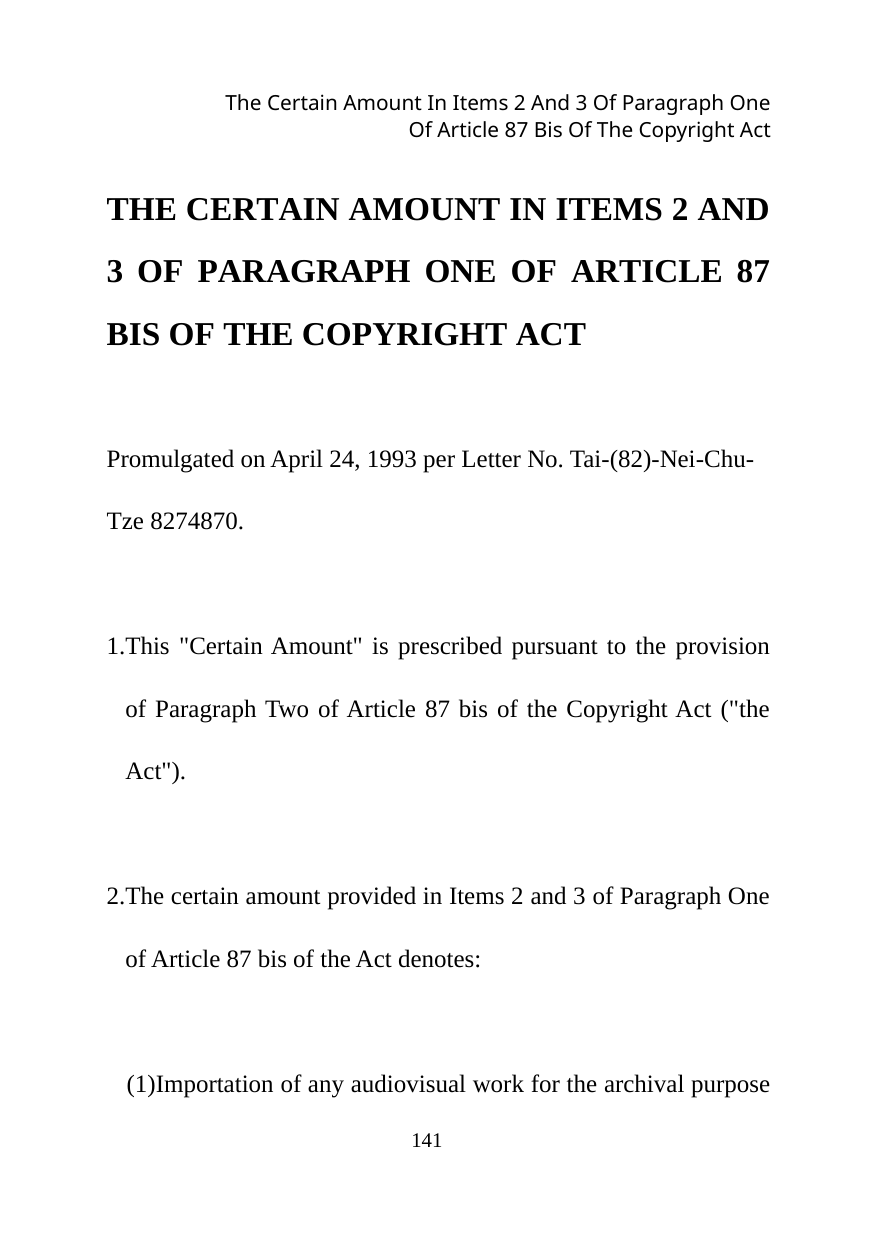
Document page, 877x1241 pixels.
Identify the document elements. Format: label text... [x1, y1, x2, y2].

text THE CERTAIN AMOUNT IN ITEMS 2 AND 3 OF PARAGRAPH ONE OF ARTICLE 87 BIS OF THE COPYRIGHT ACT [106, 166, 771, 354]
text 1.This "Certain Amount" is prescribed pursuant to the provision of Paragraph Two of Article 87 bis of the Copyright Act ("the Act"). [106, 604, 771, 791]
text Promulgated on April 24, 1993 per Letter No. Tai-(82)-Nei-Chu- [106, 416, 771, 479]
text 2.The certain amount provided in Items 2 and 3 of Paragraph One of Article 87 bis of the Act denotes: [106, 854, 771, 979]
text Tze 8274870. [106, 479, 771, 541]
text (1)Importation of any audiovisual work for the archival purpose [126, 1041, 771, 1104]
